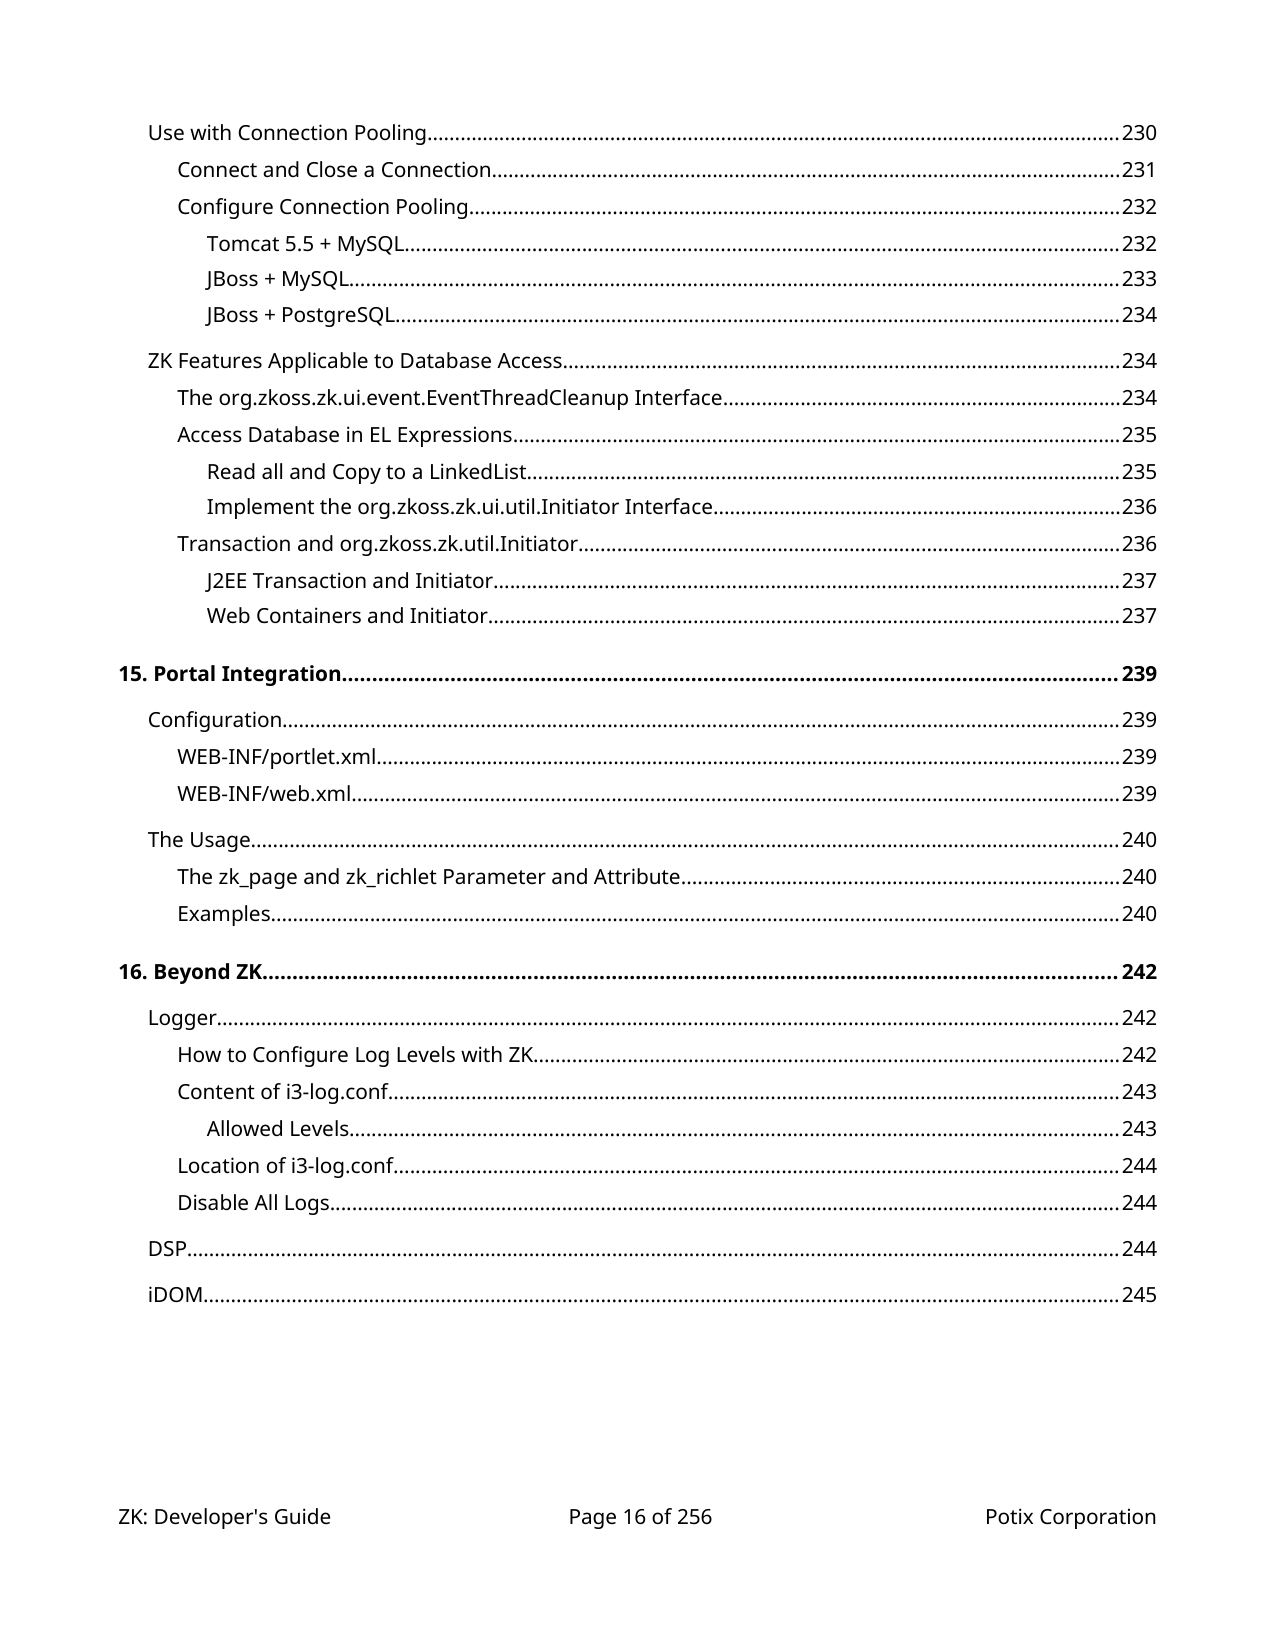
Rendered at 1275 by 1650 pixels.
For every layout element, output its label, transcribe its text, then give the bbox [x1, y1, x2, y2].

text 15. Portal Integration 239 [118, 659, 1157, 687]
text Configure Connection Pooling 232 [177, 192, 1157, 221]
text Web Containers and Initiator 237 [207, 602, 1157, 630]
text How to Configure Log Levels with ZK 242 [177, 1040, 1157, 1068]
text ZK Features Applicable to Database Access 234 [148, 346, 1157, 374]
text Read all and Copy to a LinkedList 235 [207, 457, 1157, 485]
text Implement the org.zkoss.zk.ui.util.Initiator Interface 236 [207, 492, 1157, 520]
text Access Database in EL Expressions 235 [177, 420, 1157, 448]
text The Usage 240 [148, 825, 1157, 853]
text Location of i3-log.conf 244 [177, 1151, 1157, 1180]
text The zk_page and zk_richlet Parameter and Attribute 240 [177, 862, 1157, 891]
text DSP 244 [148, 1234, 1157, 1263]
text Use with Connection Pooling 230 [148, 118, 1157, 146]
text Content of i3-log.conf 243 [177, 1077, 1157, 1106]
text Tomcat 5.5 + MySQL 232 [207, 229, 1157, 258]
text Configuration 239 [148, 705, 1157, 733]
text WEB-INF/web.xml 239 [177, 779, 1157, 808]
text Allowed Levels 243 [207, 1114, 1157, 1143]
text J2EE Transaction and Initiator 237 [207, 566, 1157, 594]
text Connect and Close a Connection 231 [177, 155, 1157, 183]
text iDOM 245 [148, 1280, 1157, 1309]
text Transaction and org.zkoss.zk.util.Initiator 236 [177, 529, 1157, 557]
text WEB-INF/portlet.xml 239 [177, 742, 1157, 771]
text JBoss + PostgreSQL 234 [207, 300, 1157, 328]
text JBoss + MySQL 233 [207, 264, 1157, 293]
text 16. Beyond ZK 242 [118, 957, 1157, 985]
text Examples 240 [177, 899, 1157, 928]
text Logger 242 [148, 1003, 1157, 1031]
text Disable All Logs 244 [177, 1188, 1157, 1217]
text The org.zkoss.zk.ui.event.EventThreadCleanup Interface 234 [177, 383, 1157, 411]
